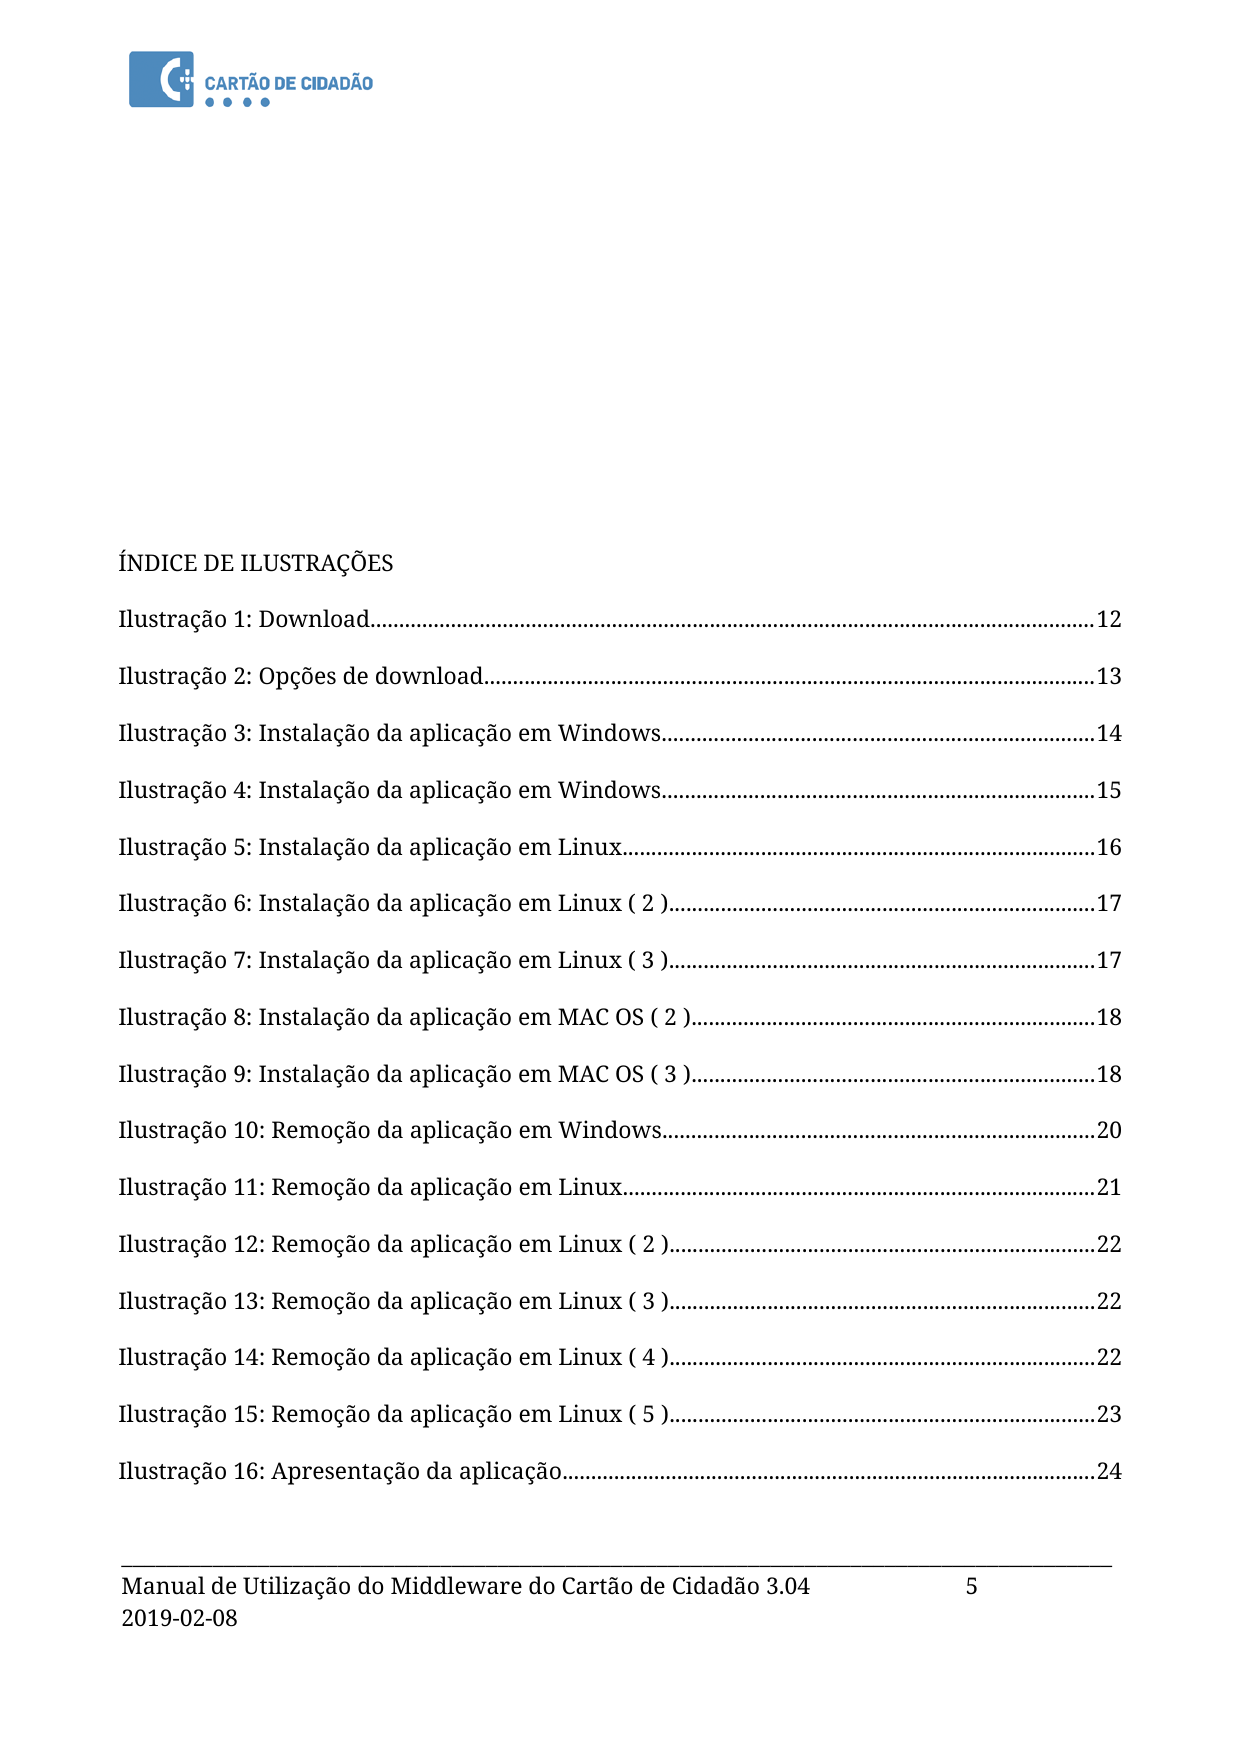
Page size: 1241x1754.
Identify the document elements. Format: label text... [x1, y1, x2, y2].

text Ilustração 13: Remoção da aplicação em Linux ( 3 ) 22 [118, 1284, 1122, 1316]
text Ilustração 3: Instalação da aplicação em Windows 14 [118, 717, 1122, 748]
text Ilustração 15: Remoção da aplicação em Linux ( 5 ) 23 [118, 1398, 1122, 1429]
text Ilustração 8: Instalação da aplicação em MAC OS ( 2 ) 18 [118, 1001, 1122, 1032]
text Ilustração 16: Apresentação da aplicação 24 [118, 1455, 1122, 1486]
text Ilustração 10: Remoção da aplicação em Windows 20 [118, 1114, 1122, 1146]
text Ilustração 6: Instalação da aplicação em Linux ( 2 ) 17 [118, 887, 1122, 918]
text Ilustração 2: Opções de download 13 [118, 660, 1122, 691]
text Ilustração 7: Instalação da aplicação em Linux ( 3 ) 17 [118, 944, 1122, 975]
text Ilustração 12: Remoção da aplicação em Linux ( 2 ) 22 [118, 1228, 1122, 1259]
text Ilustração 9: Instalação da aplicação em MAC OS ( 3 ) 18 [118, 1057, 1122, 1089]
text Ilustração 11: Remoção da aplicação em Linux 21 [118, 1171, 1122, 1202]
picture [127, 45, 420, 115]
text Ilustração 5: Instalação da aplicação em Linux 16 [118, 830, 1122, 862]
text Ilustração 14: Remoção da aplicação em Linux ( 4 ) 22 [118, 1341, 1122, 1373]
text ÍNDICE DE ILUSTRAÇÕES [118, 547, 1122, 578]
text Ilustração 4: Instalação da aplicação em Windows 15 [118, 774, 1122, 805]
text Ilustração 1: Download 12 [118, 603, 1122, 634]
